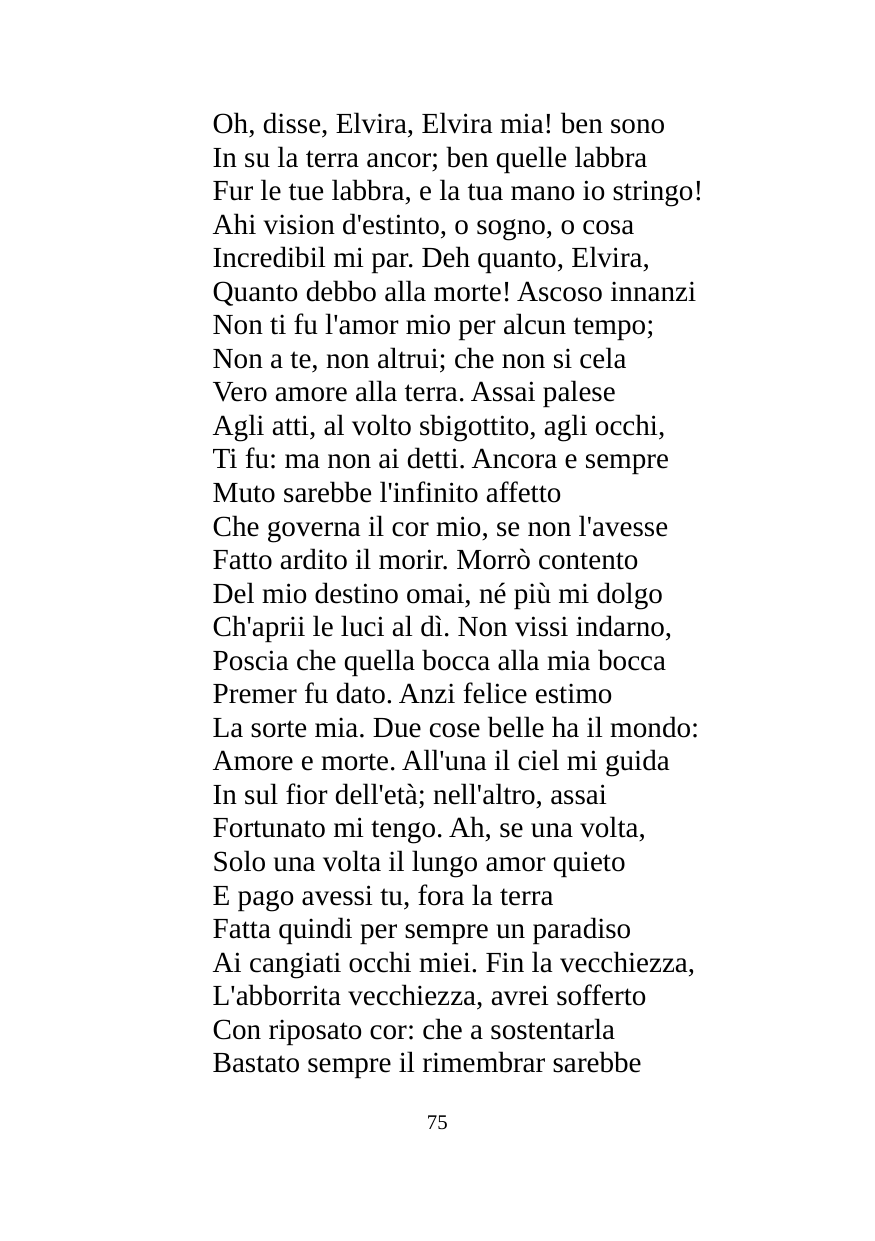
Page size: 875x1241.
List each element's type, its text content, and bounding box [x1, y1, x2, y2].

text Ti fu: ma non ai detti. Ancora e sempre [183, 442, 768, 475]
text Del mio destino omai, né più mi dolgo [183, 576, 768, 609]
text Agli atti, al volto sbigottito, agli occhi, [183, 408, 768, 442]
text Solo una volta il lungo amor quieto [183, 844, 768, 878]
text Fatta quindi per sempre un paradiso [183, 911, 768, 945]
text Muto sarebbe l'infinito affetto [183, 475, 768, 509]
text Bastato sempre il rimembrar sarebbe [183, 1045, 768, 1079]
text E pago avessi tu, fora la terra [183, 878, 768, 911]
text Che governa il cor mio, se non l'avesse [183, 509, 768, 542]
text Quanto debbo alla morte! Ascoso innanzi [183, 274, 768, 307]
text Vero amore alla terra. Assai palese [183, 374, 768, 408]
text Non ti fu l'amor mio per alcun tempo; [183, 307, 768, 341]
text Ahi vision d'estinto, o sogno, o cosa [183, 207, 768, 240]
text L'abborrita vecchiezza, avrei sofferto [183, 978, 768, 1012]
text Fortunato mi tengo. Ah, se una volta, [183, 811, 768, 844]
text Fatto ardito il morir. Morrò contento [183, 542, 768, 576]
text Non a te, non altrui; che non si cela [183, 341, 768, 374]
text Ai cangiati occhi miei. Fin la vecchiezza, [183, 945, 768, 978]
text Amore e morte. All'una il ciel mi guida [183, 743, 768, 777]
text Poscia che quella bocca alla mia bocca [183, 643, 768, 676]
text Incredibil mi par. Deh quanto, Elvira, [183, 240, 768, 274]
text In sul fior dell'età; nell'altro, assai [183, 777, 768, 811]
text Oh, disse, Elvira, Elvira mia! ben sono [183, 106, 768, 140]
text Fur le tue labbra, e la tua mano io stringo! [183, 173, 768, 207]
text Ch'aprii le luci al dì. Non vissi indarno, [183, 609, 768, 643]
text La sorte mia. Due cose belle ha il mondo: [183, 710, 768, 743]
text Con riposato cor: che a sostentarla [183, 1012, 768, 1045]
text Premer fu dato. Anzi felice estimo [183, 676, 768, 710]
text In su la terra ancor; ben quelle labbra [183, 140, 768, 173]
